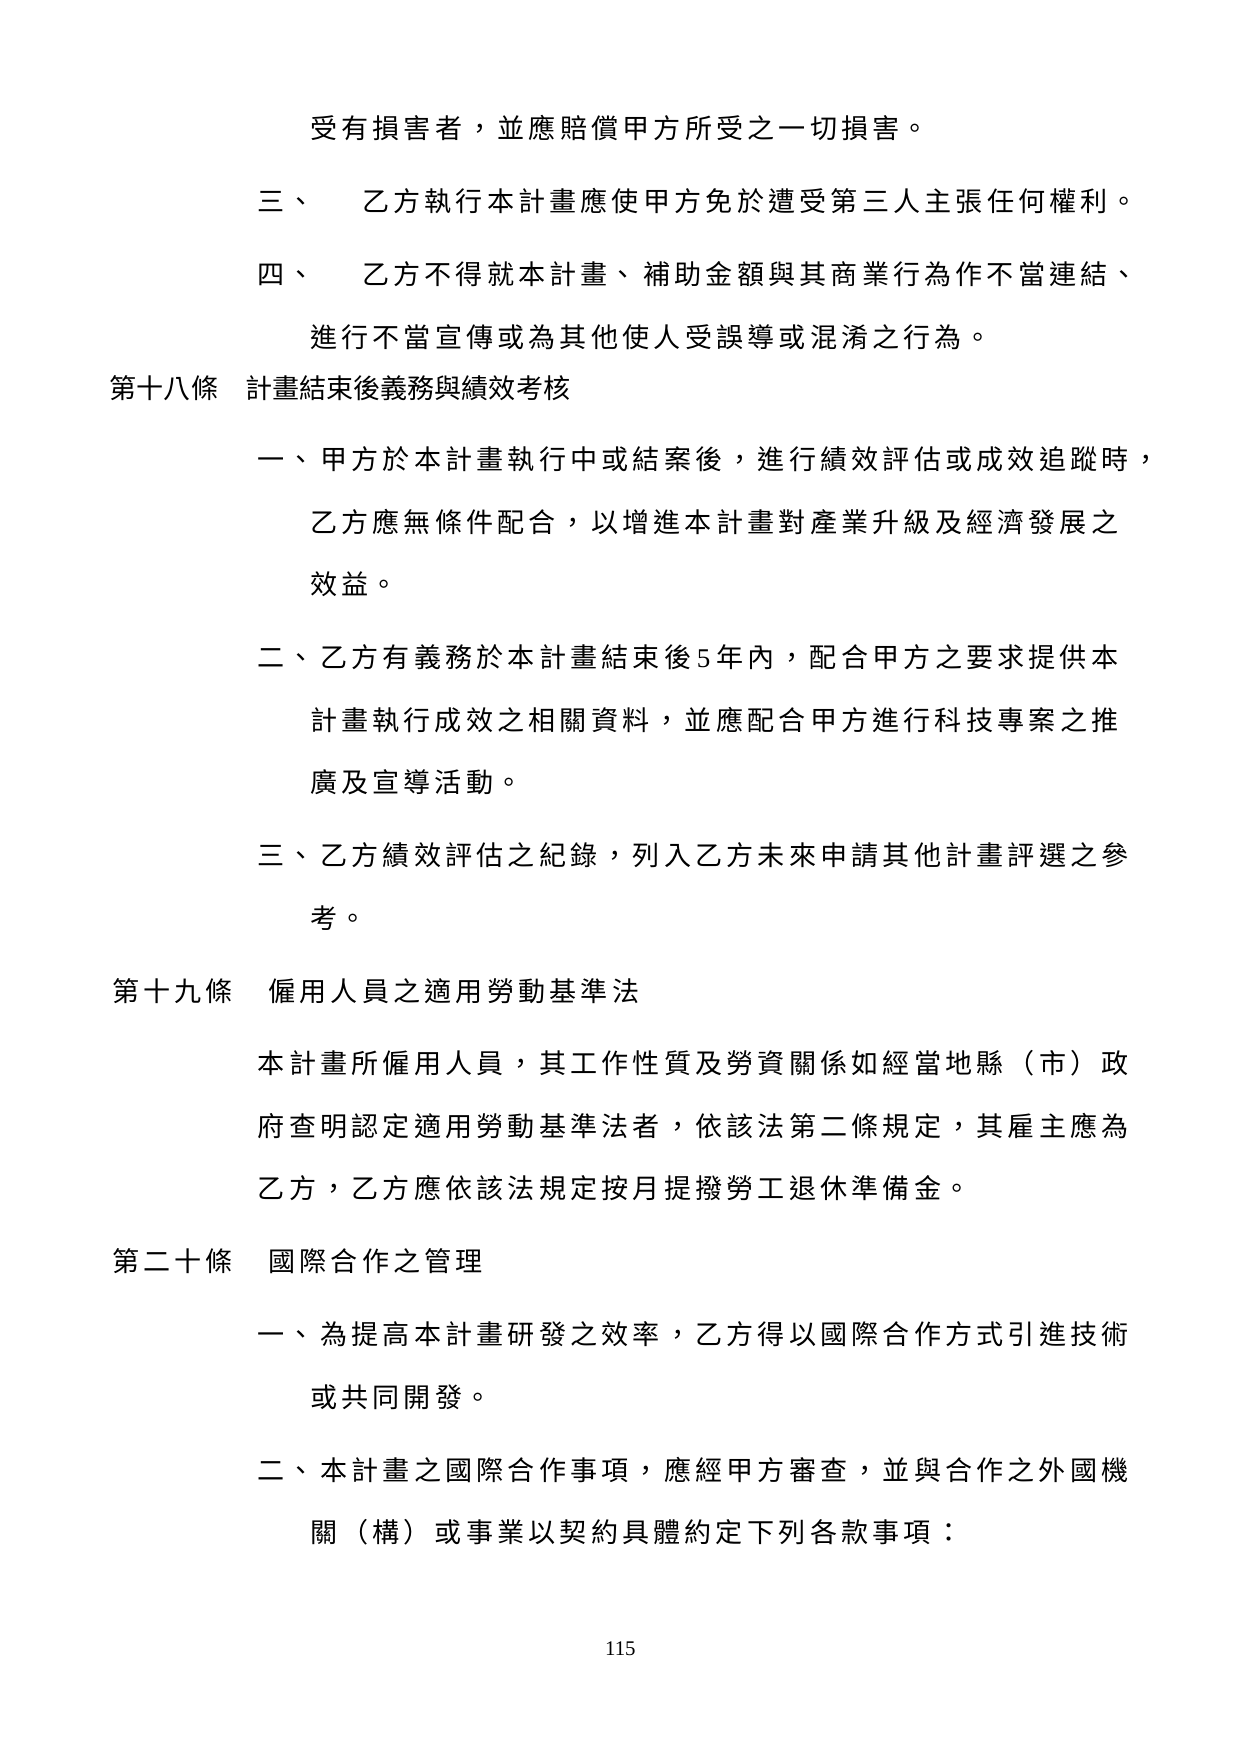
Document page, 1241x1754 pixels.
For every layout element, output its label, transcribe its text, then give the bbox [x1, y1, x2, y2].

text 第二十條 國際合作之管理 [110, 1218, 1131, 1281]
text 二、乙方有義務於本計畫結束後5年內，配合甲方之要求提供本計畫執行成效之相關資料，並應配合甲方進行科技專案之推廣及宣導活動。 [247, 614, 1131, 802]
text 第十九條 僱用人員之適用勞動基準法 [110, 948, 1131, 1010]
text 第十八條 計畫結束後義務與績效考核 [92, 367, 1131, 406]
text 三、 乙方執行本計畫應使甲方免於遭受第三人主張任何權利。 [247, 158, 1131, 221]
text 一、甲方於本計畫執行中或結案後，進行績效評估或成效追蹤時，乙方應無條件配合，以增進本計畫對產業升級及經濟發展之效益。 [247, 416, 1131, 604]
text 三、乙方績效評估之紀錄，列入乙方未來申請其他計畫評選之參考。 [247, 812, 1131, 937]
text 受有損害者，並應賠償甲方所受之一切損害。 [247, 85, 1131, 148]
text 四、 乙方不得就本計畫、補助金額與其商業行為作不當連結、進行不當宣傳或為其他使人受誤導或混淆之行為。 [247, 231, 1131, 356]
text 本計畫所僱用人員，其工作性質及勞資關係如經當地縣（市）政府查明認定適用勞動基準法者，依該法第二條規定，其雇主應為乙方，乙方應依該法規定按月提撥勞工退休準備金。 [246, 1021, 1131, 1208]
text 一、為提高本計畫研發之效率，乙方得以國際合作方式引進技術或共同開發。 [247, 1291, 1131, 1416]
text 二、本計畫之國際合作事項，應經甲方審查，並與合作之外國機關（構）或事業以契約具體約定下列各款事項： [247, 1427, 1131, 1552]
